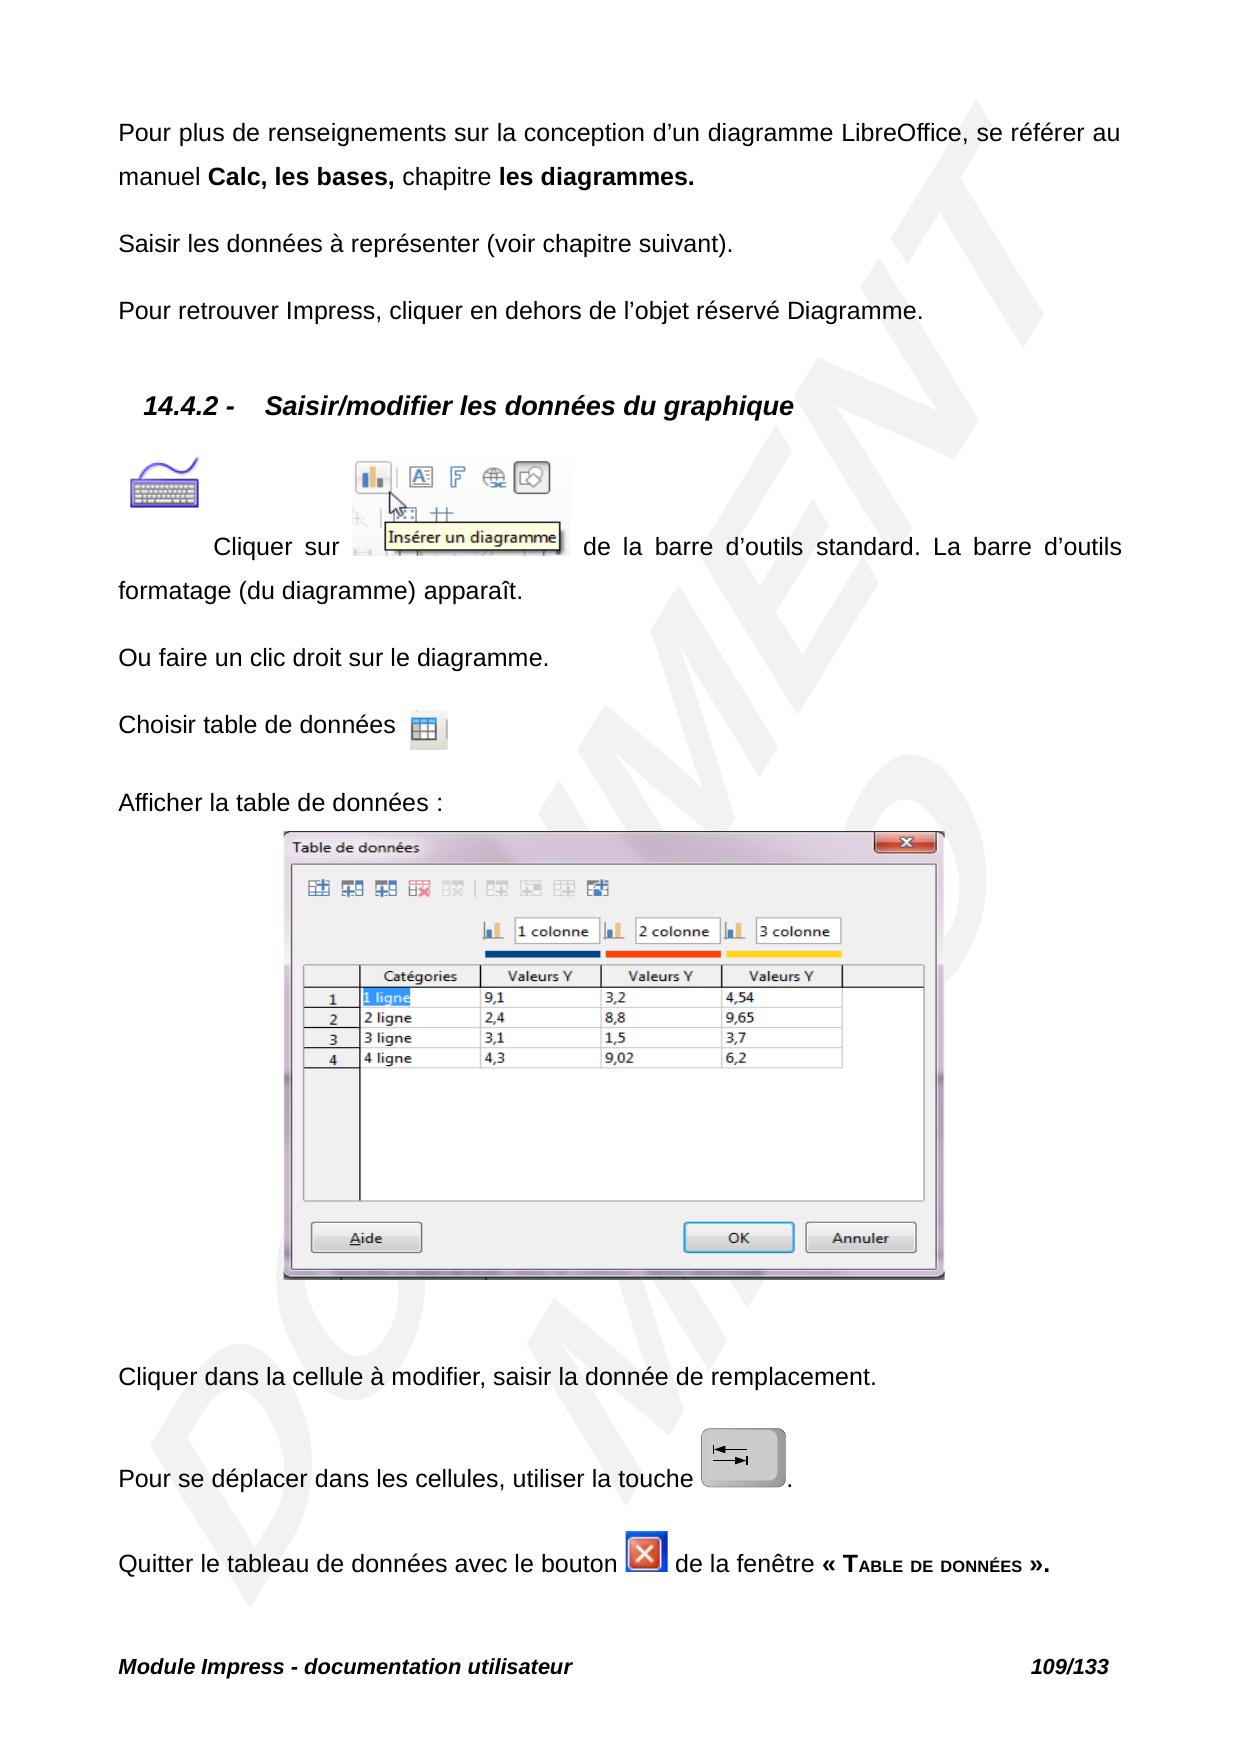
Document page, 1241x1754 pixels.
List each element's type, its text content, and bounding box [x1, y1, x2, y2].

text Saisir les données à représenter (voir chapitre suivant). [118, 229, 1122, 258]
text Pour retrouver Impress, cliquer en dehors de l’objet réservé Diagramme. [118, 296, 1122, 325]
text Cliquer dans la cellule à modifier, saisir la donnée de remplacement. [118, 1361, 1122, 1390]
subtitle Saisir/modifier les données du graphique [143, 389, 1122, 420]
text Afficher la table de données : [118, 787, 1122, 816]
picture [410, 710, 448, 750]
text Pour plus de renseignements sur la conception d’un diagramme LibreOffice, se référer au manuel Calc, les bases, chapitre les diagrammes. [118, 118, 1122, 191]
picture [126, 447, 202, 522]
text Ou faire un clic droit sur le diagramme. [118, 643, 1122, 672]
picture [283, 831, 945, 1280]
picture [625, 1531, 668, 1572]
text Pour se déplacer dans les cellules, utiliser la touche . [118, 1428, 1122, 1493]
text Cliquer sur de la barre d’outils standard. La barre d’outils formatage (du diagramme) apparaît. [118, 556, 1122, 605]
text Choisir table de données [118, 710, 410, 749]
text Quitter le tableau de données avec le bouton de la fenêtre « Table de données ». [118, 1531, 1122, 1577]
text [448, 710, 1122, 749]
picture [351, 456, 571, 556]
